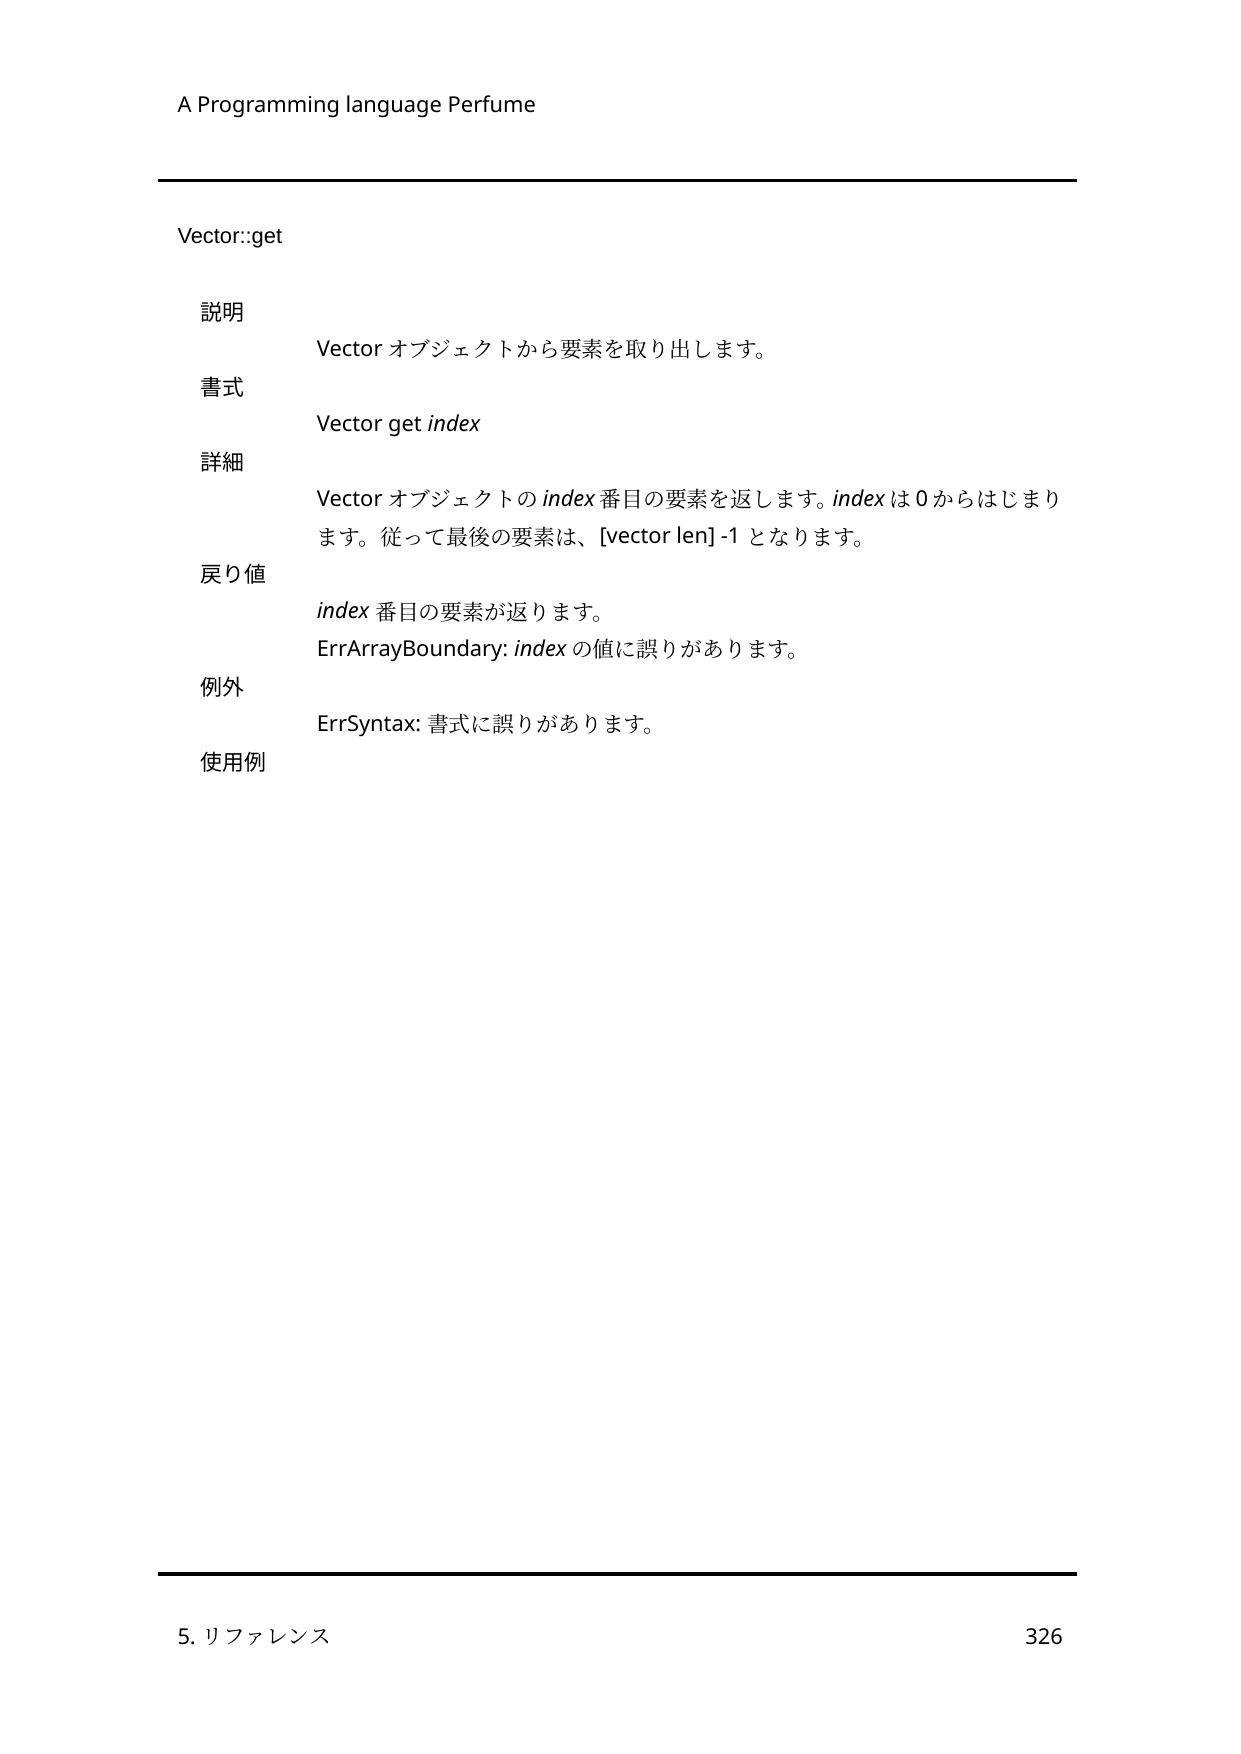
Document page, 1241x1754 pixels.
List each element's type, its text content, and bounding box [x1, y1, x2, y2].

table_header 説明 [200, 292, 317, 367]
subtitle Vector::get [177, 217, 1063, 254]
table_cell Vector get index [317, 367, 1063, 442]
table_cell 使用例 [200, 742, 317, 817]
table_cell Vectorオブジェクトのindex番目の要素を返します。indexは0からはじまります。従って最後の要素は、[vector len] -1 となります。 [317, 442, 1063, 554]
table_cell ErrSyntax: 書式に誤りがあります。 [317, 667, 1063, 742]
table_cell 詳細 [200, 442, 317, 554]
table_cell [317, 742, 1063, 817]
table_cell 書式 [200, 367, 317, 442]
table_header Vectorオブジェクトから要素を取り出します。 [317, 292, 1063, 367]
table_cell index 番目の要素が返ります。 ErrArrayBoundary: indexの値に誤りがあります。 [317, 554, 1063, 667]
table_cell 戻り値 [200, 554, 317, 667]
table_cell 例外 [200, 667, 317, 742]
